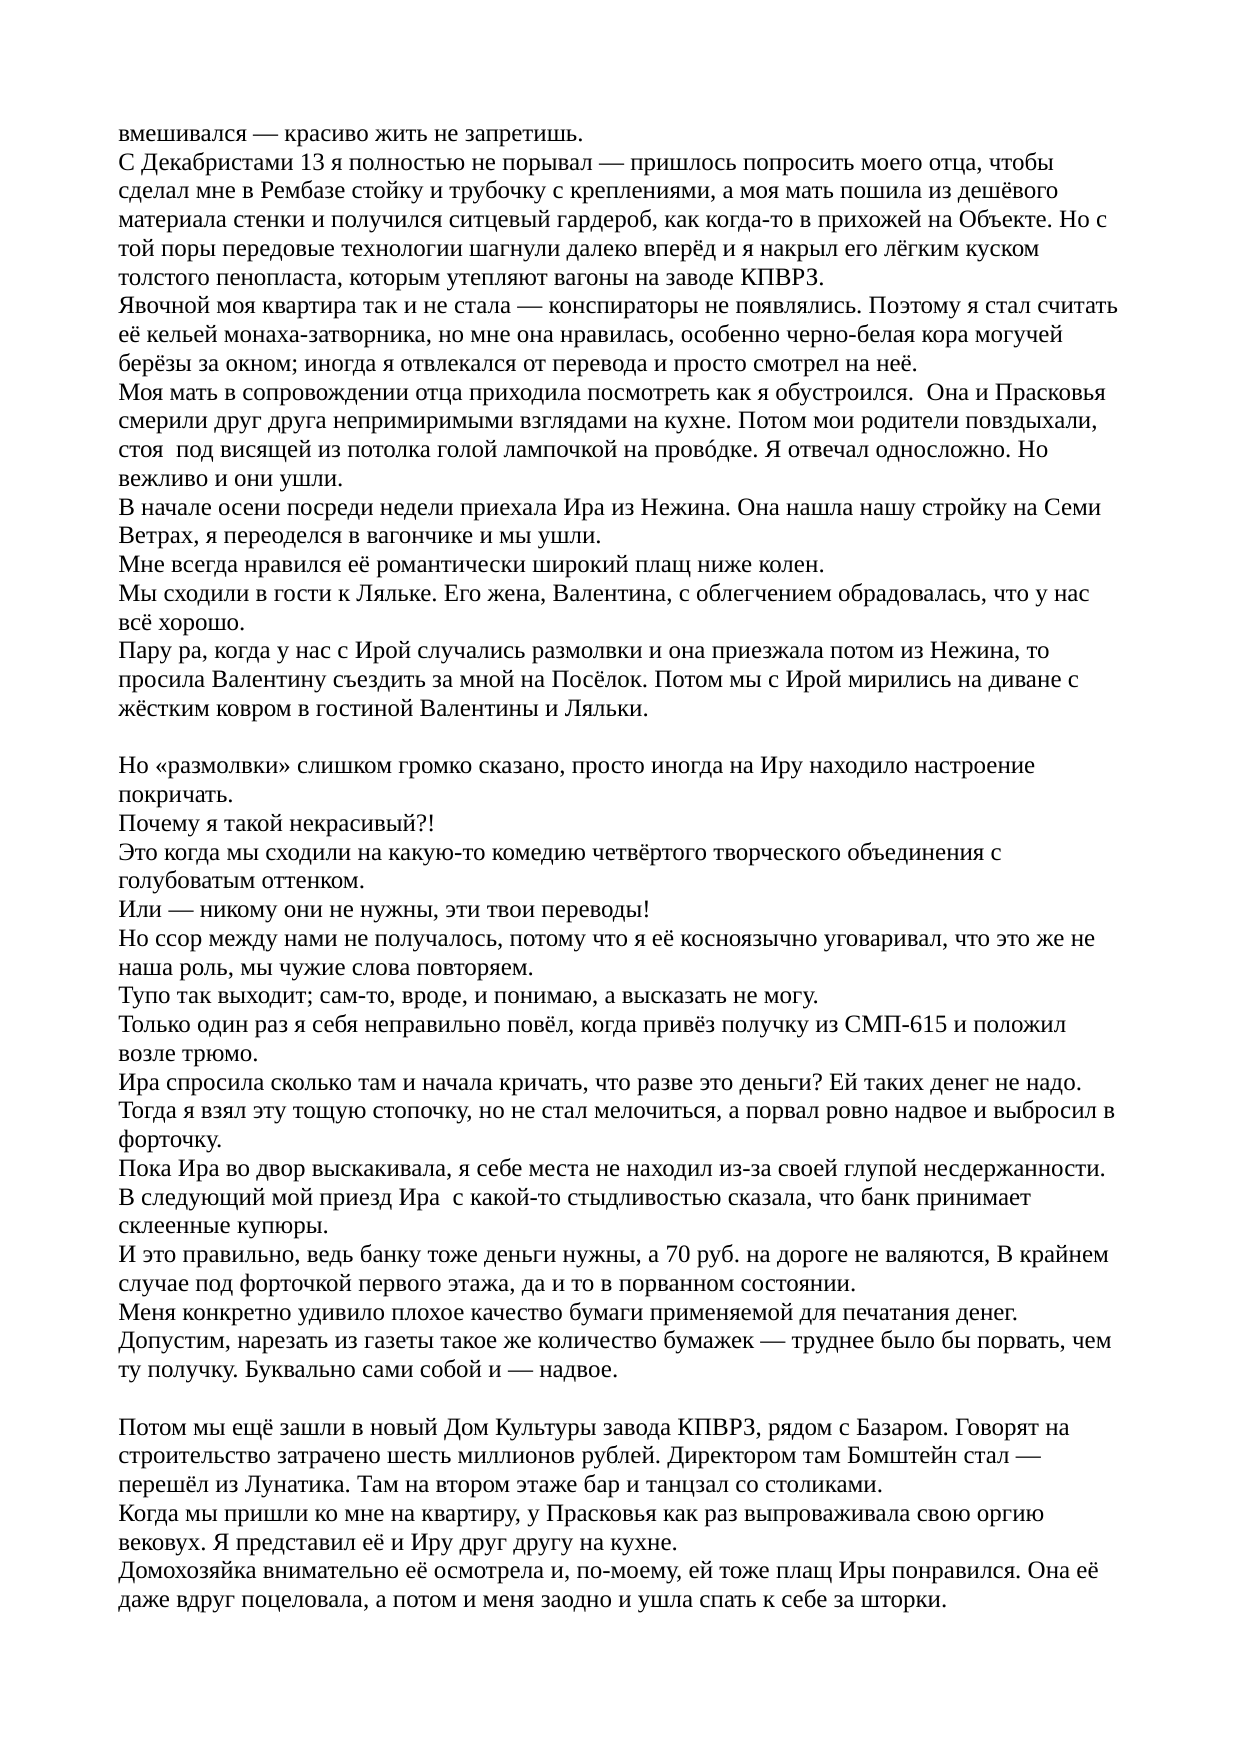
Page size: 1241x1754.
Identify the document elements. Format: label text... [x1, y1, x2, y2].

text Но ссор между нами не получалось, потому что я её косноязычно уговаривал, что это же не наша роль, мы чужие слова повторяем. [118, 923, 1122, 981]
text Явочной моя квартира так и не стала — конспираторы не появлялись. Поэтому я стал считать её кельей монаха-затворника, но мне она нравилась, особенно черно-белая кора могучей берёзы за окном; иногда я отвлекался от перевода и просто смотрел на неё. [118, 291, 1122, 377]
text Когда мы пришли ко мне на квартиру, у Прасковья как раз выпроваживала свою оргию вековух. Я представил её и Иру друг другу на кухне. [118, 1498, 1122, 1556]
text Или — никому они не нужны, эти твои переводы! [118, 894, 1122, 923]
text Это когда мы сходили на какую-то комедию четвёртого творческого объединения с голубоватым оттенком. [118, 837, 1122, 894]
text С Декабристами 13 я полностью не порывал — пришлось попросить моего отца, чтобы сделал мне в Рембазе стойку и трубочку с креплениями, а моя мать пошила из дешёвого материала стенки и получился ситцевый гардероб, как когда-то в прихожей на Объекте. Но с той поры передовые технологии шагнули далеко вперёд и я накрыл его лёгким куском толстого пенопласта, которым утепляют вагоны на заводе КПВРЗ. [118, 147, 1122, 291]
text Потом мы ещё зашли в новый Дом Культуры завода КПВРЗ, рядом с Базаром. Говорят на строительство затрачено шесть миллионов рублей. Директором там Бомштейн стал — перешёл из Лунатика. Там на втором этаже бар и танцзал со столиками. [118, 1412, 1122, 1498]
text Мы сходили в гости к Ляльке. Его жена, Валентина, с облегчением обрадовалась, что у нас всё хорошо. [118, 578, 1122, 636]
text Пока Ира во двор выскакивала, я себе места не находил из-за своей глупой несдержанности. [118, 1153, 1122, 1182]
text Пару ра, когда у нас с Ирой случались размолвки и она приезжала потом из Нежина, то просила Валентину съездить за мной на Посёлок. Потом мы с Ирой мирились на диване с жёстким ковром в гостиной Валентины и Ляльки. [118, 636, 1122, 722]
text В начале осени посреди недели приехала Ира из Нежина. Она нашла нашу стройку на Семи Ветрах, я переоделся в вагончике и мы ушли. [118, 492, 1122, 549]
text В следующий мой приезд Ира с какой-то стыдливостью сказала, что банк принимает склеенные купюры. [118, 1182, 1122, 1239]
text вмешивался — красиво жить не запретишь. [118, 118, 1122, 147]
text Домохозяйка внимательно её осмотрела и, по-моему, ей тоже плащ Иры понравился. Она её даже вдруг поцеловала, а потом и меня заодно и ушла спать к себе за шторки. [118, 1556, 1122, 1613]
text Меня конкретно удивило плохое качество бумаги применяемой для печатания денег. Допустим, нарезать из газеты такое же количество бумажек — труднее было бы порвать, чем ту получку. Буквально сами собой и — надвое. [118, 1297, 1122, 1383]
text Почему я такой некрасивый?! [118, 808, 1122, 837]
text Моя мать в сопровождении отца приходила посмотреть как я обустроился. Она и Прасковья смерили друг друга непримиримыми взглядами на кухне. Потом мои родители повздыхали, стоя под висящей из потолка голой лампочкой на провóдке. Я отвечал односложно. Но вежливо и они ушли. [118, 377, 1122, 492]
text Но «размолвки» слишком громко сказано, просто иногда на Иру находило настроение покричать. [118, 751, 1122, 808]
text И это правильно, ведь банку тоже деньги нужны, а 70 руб. на дороге не валяются, В крайнем случае под форточкой первого этажа, да и то в порванном состоянии. [118, 1239, 1122, 1297]
text Ира спросила сколько там и начала кричать, что разве это деньги? Ей таких денег не надо. [118, 1067, 1122, 1096]
text Мне всегда нравился её романтически широкий плащ ниже колен. [118, 549, 1122, 578]
text Только один раз я себя неправильно повёл, когда привёз получку из СМП-615 и положил возле трюмо. [118, 1009, 1122, 1067]
text Тогда я взял эту тощую стопочку, но не стал мелочиться, а порвал ровно надвое и выбросил в форточку. [118, 1096, 1122, 1153]
text Тупо так выходит; сам-то, вроде, и понимаю, а высказать не могу. [118, 981, 1122, 1009]
